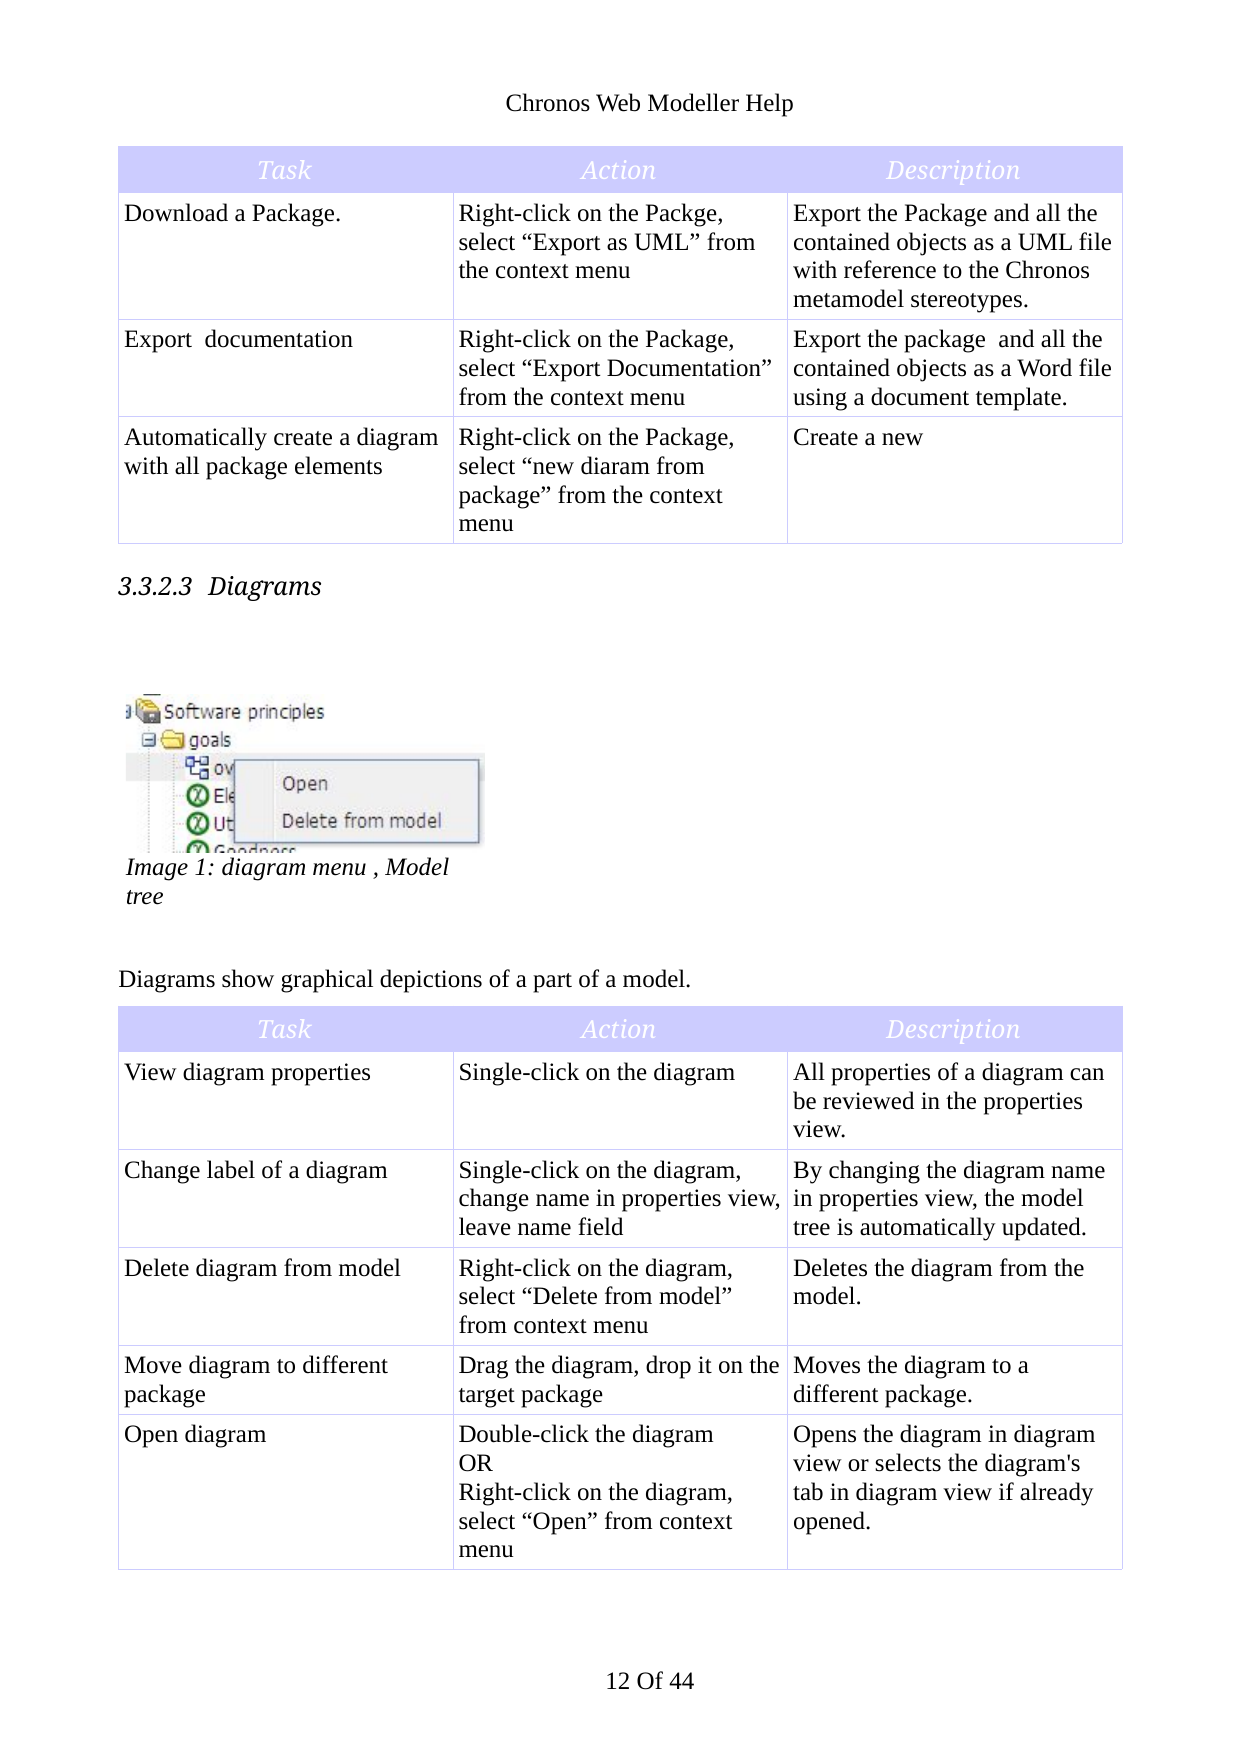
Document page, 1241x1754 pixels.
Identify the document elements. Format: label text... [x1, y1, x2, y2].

table_cell Right-click on the Package, select “Export Documentation” from the context menu [454, 320, 787, 416]
table_cell Export documentation [119, 320, 453, 416]
table_header Action [454, 1007, 787, 1051]
table_header Action [454, 147, 787, 192]
text Diagrams show graphical depictions of a part of a model. [118, 964, 1181, 993]
picture [125, 694, 485, 853]
table_cell Export the package and all the contained objects as a Word file using a document template. [788, 320, 1122, 416]
table_cell All properties of a diagram can be reviewed in the properties view. [788, 1052, 1122, 1149]
table_cell Automatically create a diagram with all package elements [119, 417, 453, 543]
text Image 1: diagram menu , Model tree [126, 853, 485, 910]
table_cell Drag the diagram, drop it on the target package [454, 1346, 787, 1414]
subtitle Diagrams [118, 568, 1181, 602]
table_cell Single-click on the diagram, change name in properties view, leave name field [454, 1150, 787, 1247]
table_cell Create a new [788, 417, 1122, 543]
table_cell Right-click on the Package, select “new diaram from package” from the context menu [454, 417, 787, 543]
table_cell Moves the diagram to a different package. [788, 1346, 1122, 1414]
table_cell Single-click on the diagram [454, 1052, 787, 1149]
table_header Description [788, 147, 1122, 192]
table_header Task [119, 147, 453, 192]
table_cell Download a Package. [119, 193, 453, 319]
table_cell Right-click on the Packge, select “Export as UML” from the context menu [454, 193, 787, 319]
table_cell View diagram properties [119, 1052, 453, 1149]
table_cell Double-click the diagram OR Right-click on the diagram, select “Open” from context menu [454, 1415, 787, 1569]
table_cell By changing the diagram name in properties view, the model tree is automatically updated. [788, 1150, 1122, 1247]
table_cell Change label of a diagram [119, 1150, 453, 1247]
table_cell Deletes the diagram from the model. [788, 1248, 1122, 1344]
table_cell Opens the diagram in diagram view or selects the diagram's tab in diagram view if already opened. [788, 1415, 1122, 1569]
table_cell Delete diagram from model [119, 1248, 453, 1344]
table_header Task [119, 1007, 453, 1051]
table_cell Right-click on the diagram, select “Delete from model” from context menu [454, 1248, 787, 1344]
table_cell Open diagram [119, 1415, 453, 1569]
table_header Description [788, 1007, 1122, 1051]
table_cell Export the Package and all the contained objects as a UML file with reference to the Chronos metamodel stereotypes. [788, 193, 1122, 319]
table_cell Move diagram to different package [119, 1346, 453, 1414]
